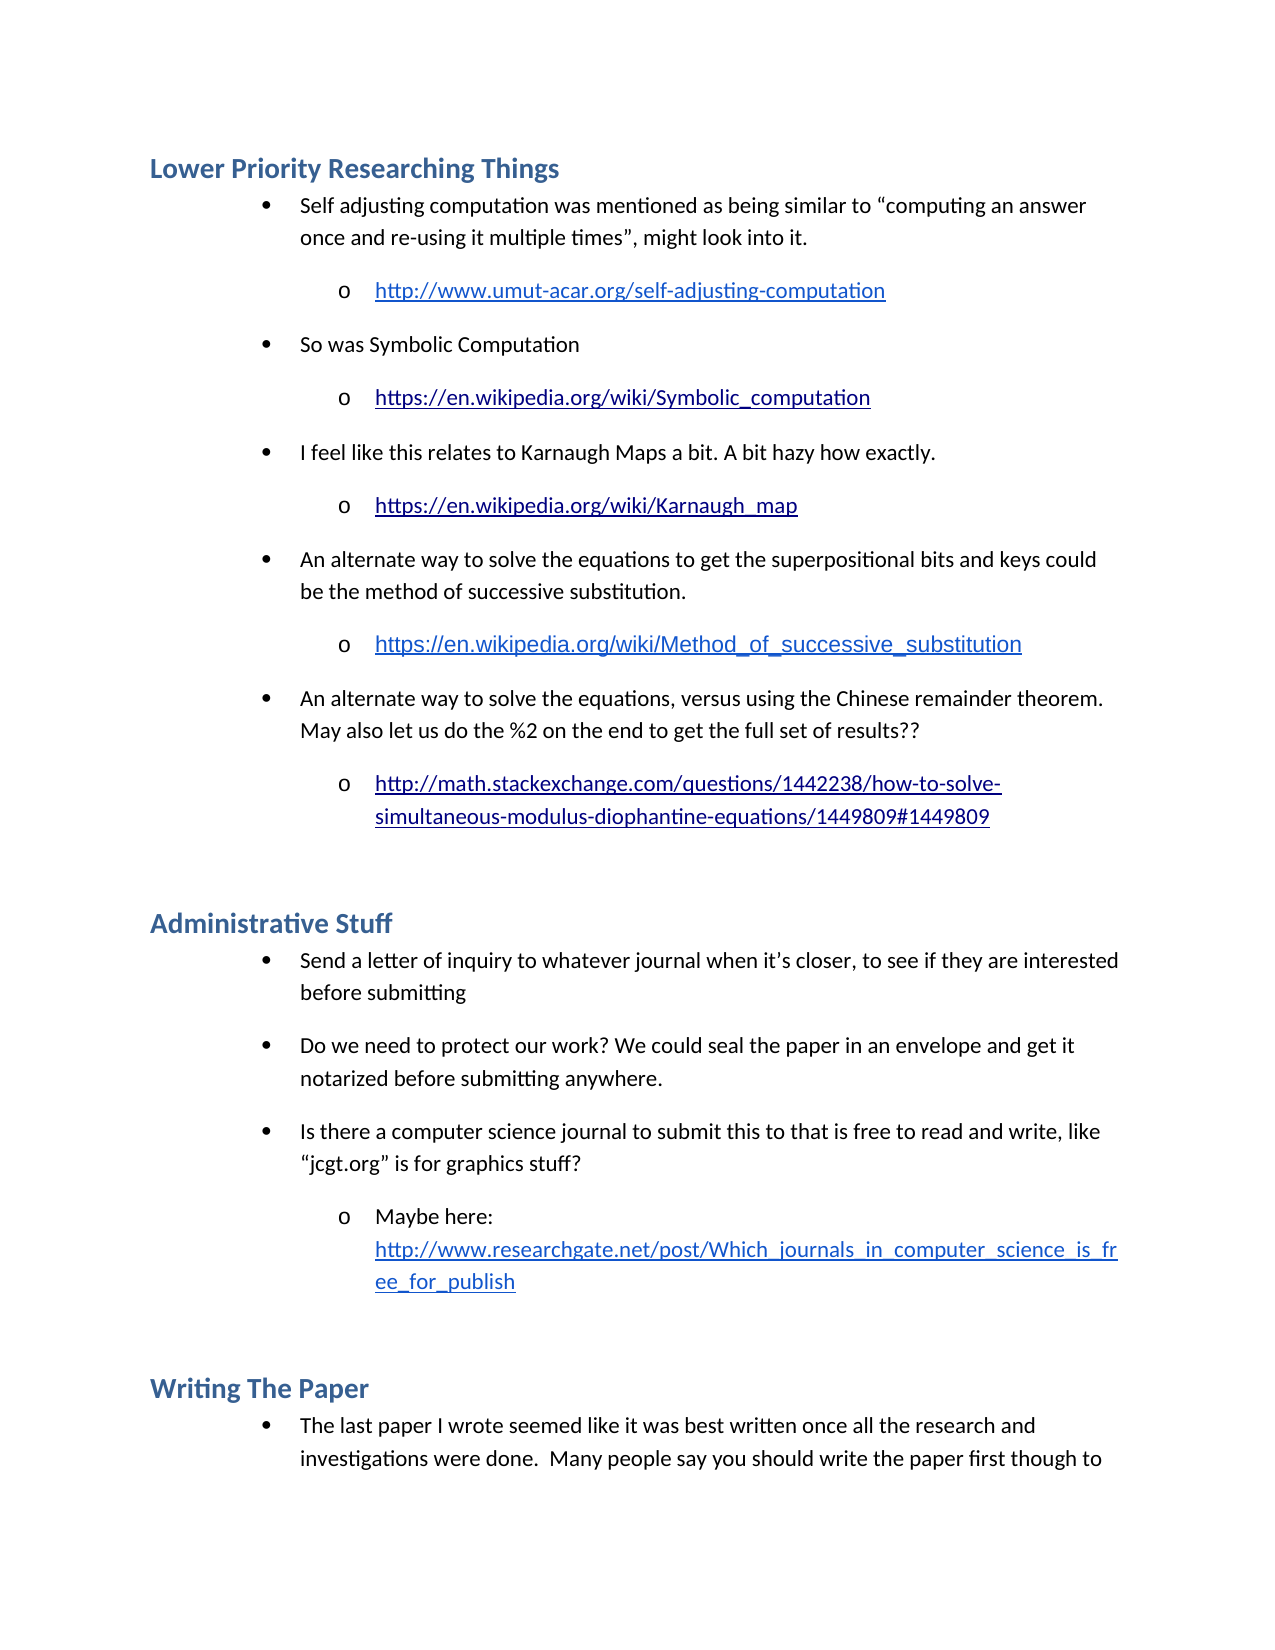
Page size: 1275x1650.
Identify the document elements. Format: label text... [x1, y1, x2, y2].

list https://en.wikipedia.org/wiki/Method_of_successive_substitution [337, 631, 1125, 659]
list Send a letter of inquiry to whatever journal when it’s closer, to see if they are interested before submitting [262, 946, 1125, 1007]
list The last paper I wrote seemed like it was best written once all the research and investigations were done. Many people say you should write the paper first though to [262, 1411, 1125, 1472]
subtitle Administrative Stuff [150, 905, 1125, 941]
list So was Symbolic Computation [262, 331, 1125, 358]
list An alternate way to solve the equations to get the superpositional bits and keys could be the method of successive substitution. [262, 545, 1125, 606]
subtitle Writing The Paper [150, 1371, 1125, 1406]
list Is there a computer science journal to submit this to that is free to read and write, like “jcgt.org” is for graphics stuff? [262, 1117, 1125, 1177]
subtitle Lower Priority Researching Things [150, 150, 1125, 186]
list http://www.umut-acar.org/self-adjusting-computation [337, 276, 1125, 305]
list An alternate way to solve the equations, versus using the Chinese remainder theorem. May also let us do the %2 on the end to get the full set of results?? [262, 684, 1125, 744]
list Self adjusting computation was mentioned as being similar to “computing an answer once and re-using it multiple times”, might look into it. [262, 191, 1125, 251]
list https://en.wikipedia.org/wiki/Karnaugh_map [337, 491, 1125, 520]
list Do we need to protect our work? We could seal the paper in an envelope and get it notarized before submitting anywhere. [262, 1032, 1125, 1092]
list I feel like this relates to Karnaugh Maps a bit. A bit hazy how exactly. [262, 438, 1125, 466]
list Maybe here: http://www.researchgate.net/post/Which_journals_in_computer_science_is_free_for_publish [337, 1202, 1125, 1296]
list https://en.wikipedia.org/wiki/Symbolic_computation [337, 383, 1125, 413]
list http://math.stackexchange.com/questions/1442238/how-to-solve-simultaneous-modulus-diophantine-equations/1449809#1449809 [337, 769, 1125, 830]
